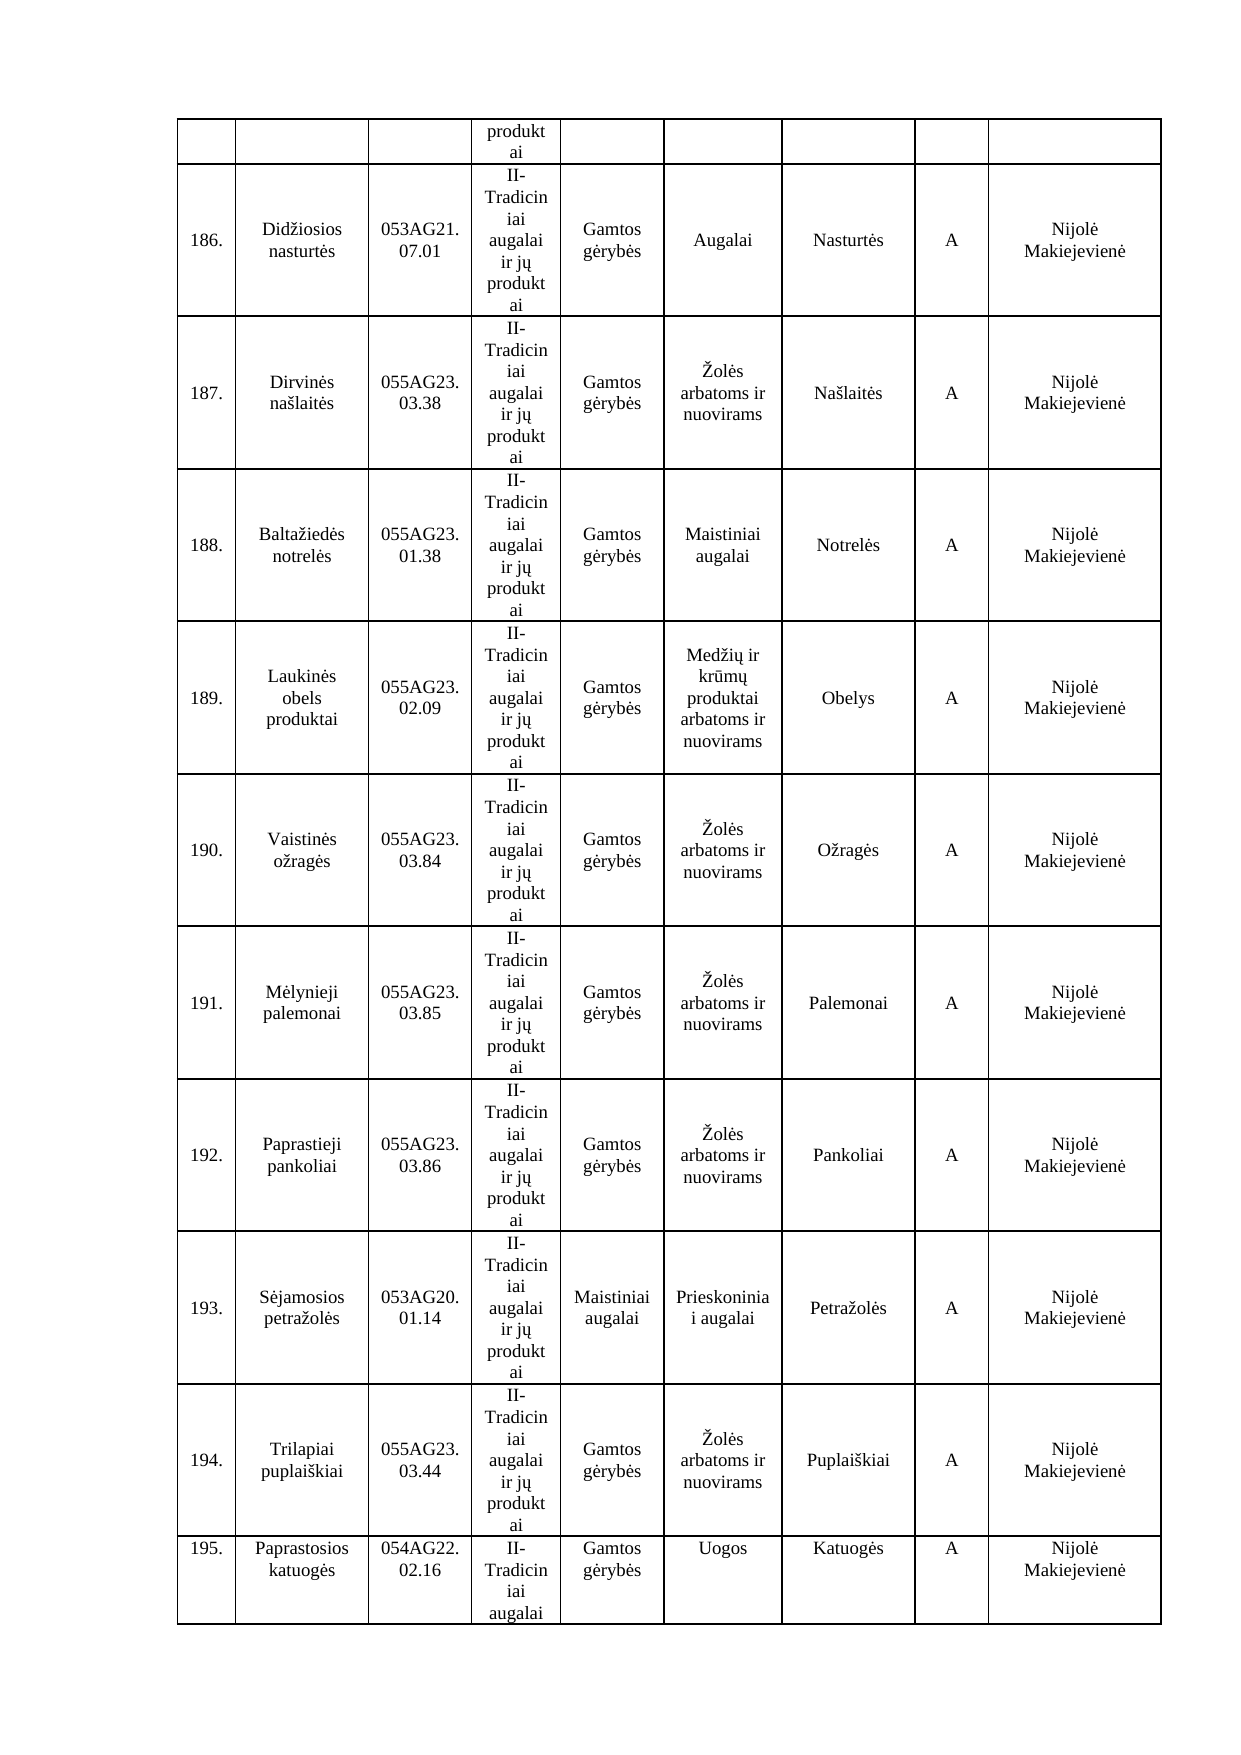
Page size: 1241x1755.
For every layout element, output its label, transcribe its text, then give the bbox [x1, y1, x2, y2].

table_cell 188. [178, 470, 235, 620]
table_cell Nijolė Makiejevienė [989, 927, 1160, 1078]
table_cell Nijolė Makiejevienė [989, 165, 1160, 315]
table_cell 055AG23.03.44 [369, 1385, 471, 1535]
table_cell Našlaitės [783, 317, 914, 468]
table_cell Pankoliai [783, 1080, 914, 1230]
table_cell Gamtos gėrybės [561, 1080, 663, 1230]
table_cell [989, 120, 1160, 163]
table_cell 055AG23.01.38 [369, 470, 471, 620]
table_cell 186. [178, 165, 235, 315]
table_cell Nijolė Makiejevienė [989, 1080, 1160, 1230]
table_cell 193. [178, 1232, 235, 1383]
table_cell Nijolė Makiejevienė [989, 1537, 1160, 1623]
table_cell Laukinės obels produktai [236, 622, 368, 773]
table_cell Paprastosios katuogės [236, 1537, 368, 1623]
table_cell A [916, 1080, 988, 1230]
table_cell Paprastieji pankoliai [236, 1080, 368, 1230]
table_cell 055AG23.03.86 [369, 1080, 471, 1230]
table_cell Nijolė Makiejevienė [989, 775, 1160, 925]
table_cell A [916, 165, 988, 315]
table_cell 189. [178, 622, 235, 773]
table_cell Žolės arbatoms ir nuovirams [665, 927, 781, 1078]
table_cell Medžių ir krūmų produktai arbatoms ir nuovirams [665, 622, 781, 773]
table_cell Nijolė Makiejevienė [989, 622, 1160, 773]
table_cell A [916, 1385, 988, 1535]
table_cell Gamtos gėrybės [561, 317, 663, 468]
table_cell A [916, 775, 988, 925]
table_cell [236, 120, 368, 163]
table_cell Nasturtės [783, 165, 914, 315]
table_cell Žolės arbatoms ir nuovirams [665, 317, 781, 468]
table_cell Mėlynieji palemonai [236, 927, 368, 1078]
table_cell Gamtos gėrybės [561, 622, 663, 773]
table_cell Maistiniai augalai [561, 1232, 663, 1383]
table_cell Gamtos gėrybės [561, 775, 663, 925]
table_cell [916, 120, 988, 163]
table_cell Notrelės [783, 470, 914, 620]
table_cell II-Tradiciniai augalai ir jų produktai [472, 927, 560, 1078]
table_cell Trilapiai puplaiškiai [236, 1385, 368, 1535]
table_cell Gamtos gėrybės [561, 470, 663, 620]
table_cell II-Tradiciniai augalai ir jų produktai [472, 317, 560, 468]
table_cell 054AG22.02.16 [369, 1537, 471, 1623]
table_cell Augalai [665, 165, 781, 315]
table_cell Nijolė Makiejevienė [989, 317, 1160, 468]
table_cell Palemonai [783, 927, 914, 1078]
table_cell II-Tradiciniai augalai ir jų produktai [472, 470, 560, 620]
table_cell Dirvinės našlaitės [236, 317, 368, 468]
table_cell Ožragės [783, 775, 914, 925]
table_cell A [916, 1232, 988, 1383]
table_cell [783, 120, 914, 163]
table_cell 191. [178, 927, 235, 1078]
table_cell II-Tradiciniai augalai ir jų produktai [472, 622, 560, 773]
table_cell Gamtos gėrybės [561, 1385, 663, 1535]
table_cell 053AG21.07.01 [369, 165, 471, 315]
table_cell A [916, 470, 988, 620]
table_cell Obelys [783, 622, 914, 773]
table_cell A [916, 622, 988, 773]
table_cell 055AG23.02.09 [369, 622, 471, 773]
table_cell [561, 120, 663, 163]
table_cell Katuogės [783, 1537, 914, 1623]
table_cell 194. [178, 1385, 235, 1535]
table_cell Sėjamosios petražolės [236, 1232, 368, 1383]
table_cell [178, 120, 235, 163]
table_cell Nijolė Makiejevienė [989, 470, 1160, 620]
table_cell 195. [178, 1537, 235, 1623]
table_cell Nijolė Makiejevienė [989, 1232, 1160, 1383]
table_cell 187. [178, 317, 235, 468]
table_cell Gamtos gėrybės [561, 165, 663, 315]
table_cell Petražolės [783, 1232, 914, 1383]
table_cell II-Tradiciniai augalai ir jų produktai [472, 1232, 560, 1383]
table_cell Gamtos gėrybės [561, 1537, 663, 1623]
table_cell Žolės arbatoms ir nuovirams [665, 1385, 781, 1535]
table_cell produktai [472, 120, 560, 163]
table_cell [665, 120, 781, 163]
table_cell 053AG20.01.14 [369, 1232, 471, 1383]
table_cell II-Tradiciniai augalai [472, 1537, 560, 1623]
table_cell A [916, 317, 988, 468]
table_cell II-Tradiciniai augalai ir jų produktai [472, 1385, 560, 1535]
table_cell Prieskoniniai augalai [665, 1232, 781, 1383]
table_cell Vaistinės ožragės [236, 775, 368, 925]
table_cell Baltažiedės notrelės [236, 470, 368, 620]
table_cell Didžiosios nasturtės [236, 165, 368, 315]
table_cell Maistiniai augalai [665, 470, 781, 620]
table_cell [369, 120, 471, 163]
table_cell Žolės arbatoms ir nuovirams [665, 1080, 781, 1230]
table_cell Puplaiškiai [783, 1385, 914, 1535]
table_cell 055AG23.03.85 [369, 927, 471, 1078]
table_cell 055AG23.03.38 [369, 317, 471, 468]
table_cell 190. [178, 775, 235, 925]
table_cell 055AG23.03.84 [369, 775, 471, 925]
table_cell Uogos [665, 1537, 781, 1623]
table_cell Gamtos gėrybės [561, 927, 663, 1078]
table_cell A [916, 1537, 988, 1623]
table_cell II-Tradiciniai augalai ir jų produktai [472, 775, 560, 925]
table_cell II-Tradiciniai augalai ir jų produktai [472, 165, 560, 315]
table_cell Nijolė Makiejevienė [989, 1385, 1160, 1535]
table_cell Žolės arbatoms ir nuovirams [665, 775, 781, 925]
table_cell II-Tradiciniai augalai ir jų produktai [472, 1080, 560, 1230]
table_cell 192. [178, 1080, 235, 1230]
table_cell A [916, 927, 988, 1078]
